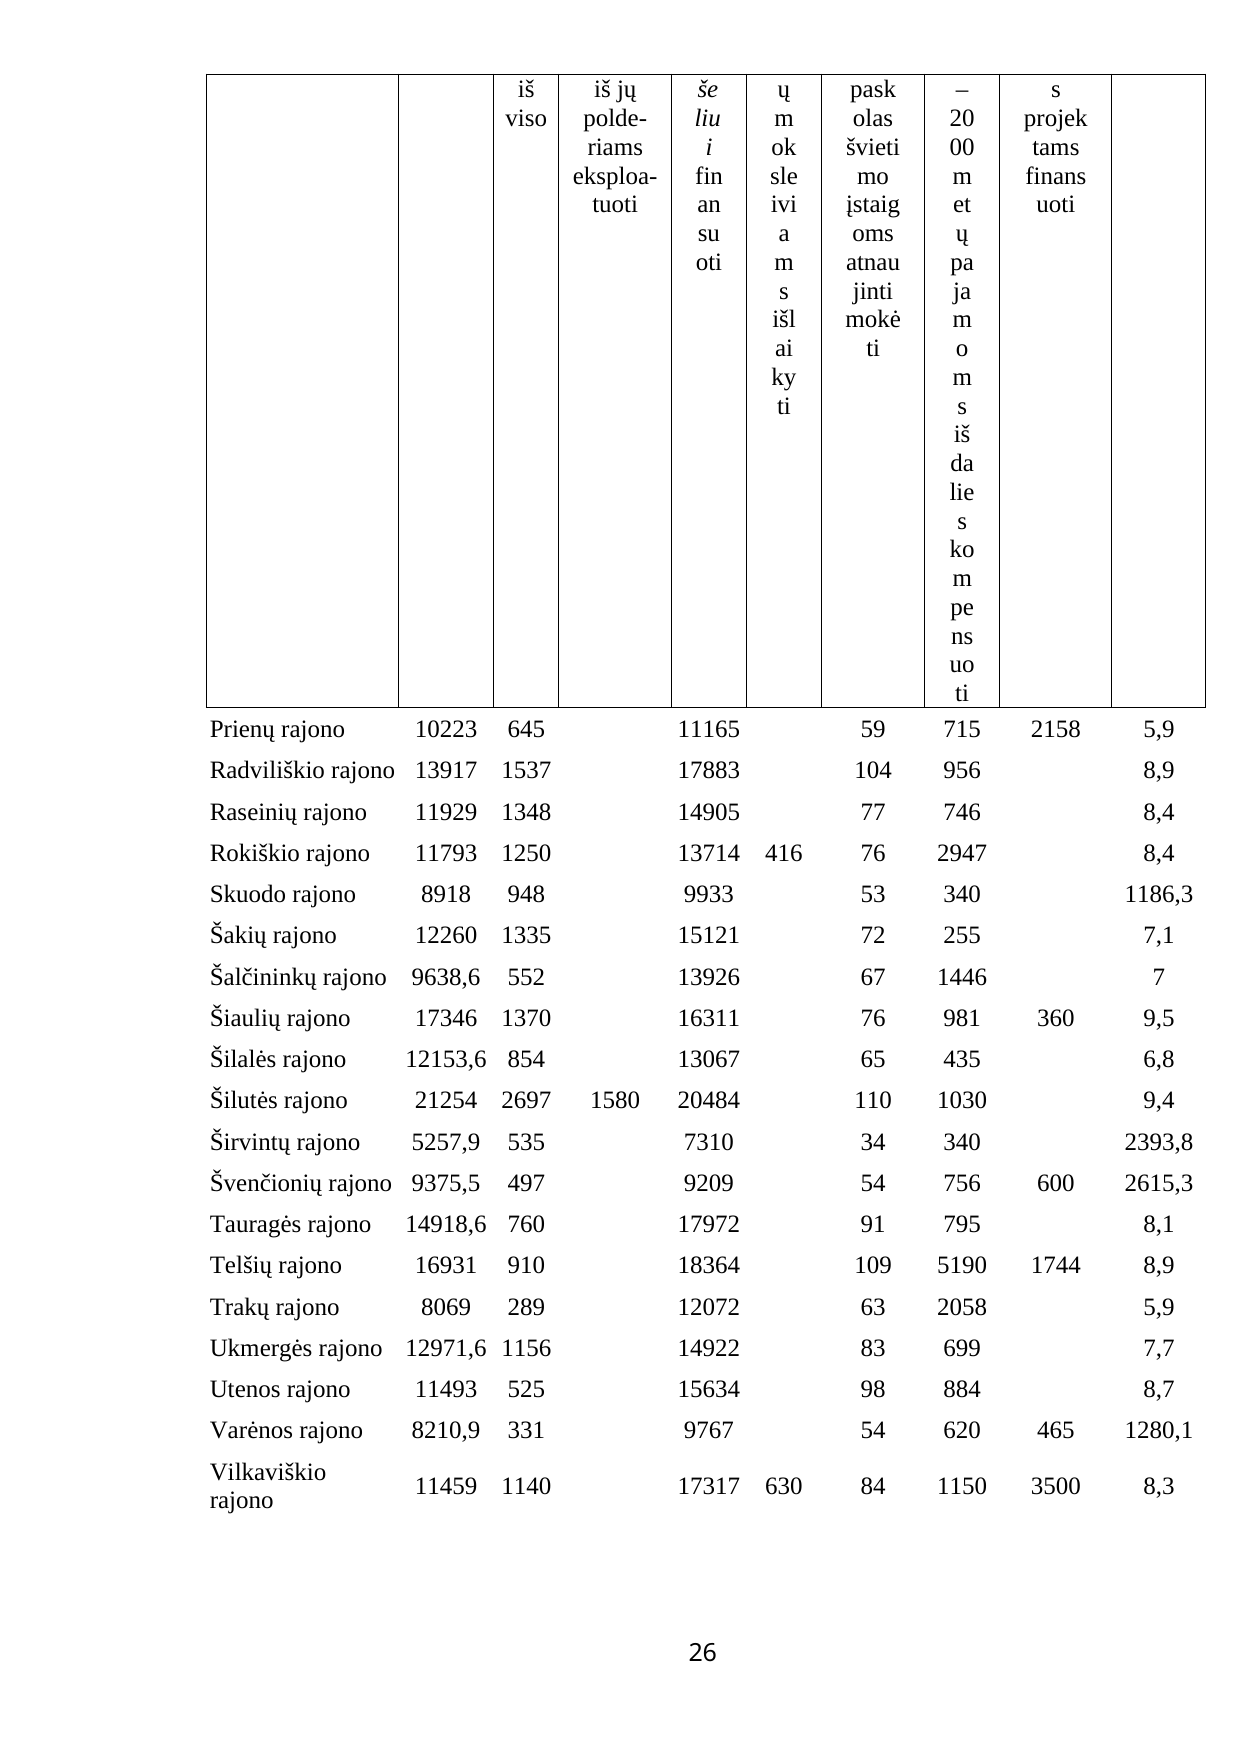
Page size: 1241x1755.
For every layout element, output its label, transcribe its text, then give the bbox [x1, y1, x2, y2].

table_cell Šilutės rajono [206, 1079, 398, 1121]
table_cell [559, 1244, 671, 1286]
table_cell 340 [924, 873, 999, 914]
table_cell 1370 [493, 997, 559, 1038]
table_cell [746, 873, 821, 914]
table_cell 104 [821, 749, 924, 791]
table_cell 14922 [671, 1327, 746, 1368]
table_cell 497 [493, 1162, 559, 1203]
table_cell Trakų rajono [206, 1286, 398, 1327]
table_cell [559, 1451, 671, 1521]
table_cell 5190 [924, 1244, 999, 1286]
table_cell 2393,8 [1112, 1121, 1206, 1162]
table_cell 9,5 [1112, 997, 1206, 1038]
table_cell 1537 [493, 749, 559, 791]
table_cell Varėnos rajono [206, 1409, 398, 1451]
table_cell s projektams finansuoti [1000, 75, 1111, 707]
table_cell [559, 708, 671, 749]
table_cell Šalčininkų rajono [206, 956, 398, 997]
table_cell [999, 1368, 1112, 1409]
table_cell [999, 1327, 1112, 1368]
table_cell 12072 [671, 1286, 746, 1327]
table_cell 360 [999, 997, 1112, 1038]
table_cell [746, 1079, 821, 1121]
table_cell 17883 [671, 749, 746, 791]
table_cell 98 [821, 1368, 924, 1409]
table_cell 67 [821, 956, 924, 997]
table_cell 7 [1112, 956, 1206, 997]
table_cell 6,8 [1112, 1038, 1206, 1079]
table_cell 13917 [399, 749, 493, 791]
table_cell [559, 1286, 671, 1327]
table_cell [999, 914, 1112, 956]
table_cell 2697 [493, 1079, 559, 1121]
table_cell 1156 [493, 1327, 559, 1368]
table_cell [399, 75, 493, 707]
table_cell [559, 1368, 671, 1409]
table_cell Švenčionių rajono [206, 1162, 398, 1203]
table_cell 910 [493, 1244, 559, 1286]
table_cell [999, 873, 1112, 914]
table_cell 8210,9 [399, 1409, 493, 1451]
table_cell 9933 [671, 873, 746, 914]
table_cell 8,1 [1112, 1203, 1206, 1244]
table_cell 645 [493, 708, 559, 749]
table_cell 91 [821, 1203, 924, 1244]
table_cell Vilkaviškio rajono [206, 1451, 398, 1521]
table_cell 54 [821, 1409, 924, 1451]
table_cell [1112, 75, 1205, 707]
table_cell 15121 [671, 914, 746, 956]
table_cell 12153,6 [399, 1038, 493, 1079]
table_cell 5,9 [1112, 708, 1206, 749]
table_cell 54 [821, 1162, 924, 1203]
table_cell [746, 1038, 821, 1079]
table_cell 17317 [671, 1451, 746, 1521]
table_cell [559, 956, 671, 997]
table_cell [746, 1286, 821, 1327]
table_cell 18364 [671, 1244, 746, 1286]
table_cell 1140 [493, 1451, 559, 1521]
table_cell 1446 [924, 956, 999, 997]
table_cell [559, 1409, 671, 1451]
table_cell 7,1 [1112, 914, 1206, 956]
table_cell 13714 [671, 832, 746, 873]
table_cell 83 [821, 1327, 924, 1368]
table_cell Raseinių rajono [206, 791, 398, 832]
table_cell [746, 997, 821, 1038]
table_cell [559, 914, 671, 956]
table_cell 2615,3 [1112, 1162, 1206, 1203]
table_cell [999, 956, 1112, 997]
table_cell 84 [821, 1451, 924, 1521]
table_cell 552 [493, 956, 559, 997]
table_cell 5257,9 [399, 1121, 493, 1162]
table_cell 77 [821, 791, 924, 832]
table_cell [746, 1203, 821, 1244]
table_cell [559, 832, 671, 873]
table_cell [746, 708, 821, 749]
table_cell [559, 873, 671, 914]
table_cell [746, 914, 821, 956]
table_cell 9,4 [1112, 1079, 1206, 1121]
table_cell 795 [924, 1203, 999, 1244]
table_cell 255 [924, 914, 999, 956]
table_cell [999, 1079, 1112, 1121]
table_cell [746, 791, 821, 832]
table_cell 5,9 [1112, 1286, 1206, 1327]
table_cell 9638,6 [399, 956, 493, 997]
table_cell 854 [493, 1038, 559, 1079]
table_cell 416 [746, 832, 821, 873]
table_cell 14918,6 [399, 1203, 493, 1244]
table_cell Utenos rajono [206, 1368, 398, 1409]
table_cell [999, 1121, 1112, 1162]
table_cell 17346 [399, 997, 493, 1038]
table_cell Telšių rajono [206, 1244, 398, 1286]
table_cell 8069 [399, 1286, 493, 1327]
table_cell 72 [821, 914, 924, 956]
table_cell 8,3 [1112, 1451, 1206, 1521]
table_cell 8,7 [1112, 1368, 1206, 1409]
table_cell Šilalės rajono [206, 1038, 398, 1079]
table_cell 13067 [671, 1038, 746, 1079]
table_cell [746, 1244, 821, 1286]
table_cell šeliui finansuoti [672, 75, 746, 707]
table_cell 8,4 [1112, 832, 1206, 873]
table_cell 760 [493, 1203, 559, 1244]
table_cell 600 [999, 1162, 1112, 1203]
table_cell 715 [924, 708, 999, 749]
table_cell 620 [924, 1409, 999, 1451]
table_cell 76 [821, 832, 924, 873]
table_cell [559, 1038, 671, 1079]
table_cell 15634 [671, 1368, 746, 1409]
table_cell Rokiškio rajono [206, 832, 398, 873]
table_cell 289 [493, 1286, 559, 1327]
table_cell 2947 [924, 832, 999, 873]
table_cell 7310 [671, 1121, 746, 1162]
table_cell 435 [924, 1038, 999, 1079]
table_cell 3500 [999, 1451, 1112, 1521]
table_cell 8,9 [1112, 749, 1206, 791]
table_cell 2158 [999, 708, 1112, 749]
table_cell [999, 791, 1112, 832]
table_cell 1280,1 [1112, 1409, 1206, 1451]
table_cell [746, 1327, 821, 1368]
table_cell –2000 metų pajamoms iš dalies kompensuoti [925, 75, 999, 707]
table_cell 10223 [399, 708, 493, 749]
table_cell [559, 791, 671, 832]
table_cell [999, 1203, 1112, 1244]
table_cell 948 [493, 873, 559, 914]
table_cell 630 [746, 1451, 821, 1521]
table_cell [559, 749, 671, 791]
table_cell 63 [821, 1286, 924, 1327]
table_cell 16931 [399, 1244, 493, 1286]
table_cell 34 [821, 1121, 924, 1162]
table_cell [559, 1162, 671, 1203]
table_cell 465 [999, 1409, 1112, 1451]
table_cell [999, 832, 1112, 873]
table_cell 756 [924, 1162, 999, 1203]
table_cell 11165 [671, 708, 746, 749]
table_cell iš viso [494, 75, 558, 707]
table_cell 59 [821, 708, 924, 749]
table_cell 8,9 [1112, 1244, 1206, 1286]
table_cell [559, 997, 671, 1038]
table_cell 9767 [671, 1409, 746, 1451]
table_cell [746, 1368, 821, 1409]
table_cell 16311 [671, 997, 746, 1038]
table_cell 981 [924, 997, 999, 1038]
table_cell 535 [493, 1121, 559, 1162]
table_cell [207, 75, 398, 707]
table_cell 340 [924, 1121, 999, 1162]
table_cell 1580 [559, 1079, 671, 1121]
table_cell 65 [821, 1038, 924, 1079]
table_cell 1250 [493, 832, 559, 873]
table_cell Širvintų rajono [206, 1121, 398, 1162]
table_cell 699 [924, 1327, 999, 1368]
table_cell ų moksleiviams išlaikyti [747, 75, 821, 707]
table_cell 11929 [399, 791, 493, 832]
table_cell [999, 1286, 1112, 1327]
table_cell 11493 [399, 1368, 493, 1409]
table_cell 11459 [399, 1451, 493, 1521]
table_cell 9375,5 [399, 1162, 493, 1203]
table_cell [746, 1162, 821, 1203]
table_cell 884 [924, 1368, 999, 1409]
table_cell Šiaulių rajono [206, 997, 398, 1038]
table_cell iš jų polde-riams eksploa-tuoti [559, 75, 671, 707]
table_cell 110 [821, 1079, 924, 1121]
table_cell 2058 [924, 1286, 999, 1327]
table_cell [746, 1121, 821, 1162]
table_cell 1150 [924, 1451, 999, 1521]
table_cell 331 [493, 1409, 559, 1451]
table_cell 956 [924, 749, 999, 791]
table_cell 1030 [924, 1079, 999, 1121]
table_cell 12260 [399, 914, 493, 956]
table_cell [559, 1327, 671, 1368]
table_cell 76 [821, 997, 924, 1038]
table_cell Radviliškio rajono [206, 749, 398, 791]
table_cell 8918 [399, 873, 493, 914]
table_cell paskolas švietimo įstaigoms atnaujinti mokėti [822, 75, 924, 707]
table_cell 11793 [399, 832, 493, 873]
table_cell Tauragės rajono [206, 1203, 398, 1244]
table_cell [999, 749, 1112, 791]
table_cell 109 [821, 1244, 924, 1286]
table_cell [999, 1038, 1112, 1079]
table_cell 1186,3 [1112, 873, 1206, 914]
table_cell 12971,6 [399, 1327, 493, 1368]
table_cell [559, 1203, 671, 1244]
table_cell 1348 [493, 791, 559, 832]
table_cell 746 [924, 791, 999, 832]
table_cell 20484 [671, 1079, 746, 1121]
table_cell 14905 [671, 791, 746, 832]
table_cell 1744 [999, 1244, 1112, 1286]
table_cell [746, 956, 821, 997]
table_cell 1335 [493, 914, 559, 956]
table_cell [559, 1121, 671, 1162]
table_cell Ukmergės rajono [206, 1327, 398, 1368]
table_cell 525 [493, 1368, 559, 1409]
table_cell 7,7 [1112, 1327, 1206, 1368]
table_cell [746, 1409, 821, 1451]
table_cell 21254 [399, 1079, 493, 1121]
table_cell 8,4 [1112, 791, 1206, 832]
table_cell Šakių rajono [206, 914, 398, 956]
table_cell 13926 [671, 956, 746, 997]
table_cell 9209 [671, 1162, 746, 1203]
table_cell 17972 [671, 1203, 746, 1244]
table_cell [746, 749, 821, 791]
table_cell Skuodo rajono [206, 873, 398, 914]
table_cell Prienų rajono [206, 708, 398, 749]
table_cell 53 [821, 873, 924, 914]
